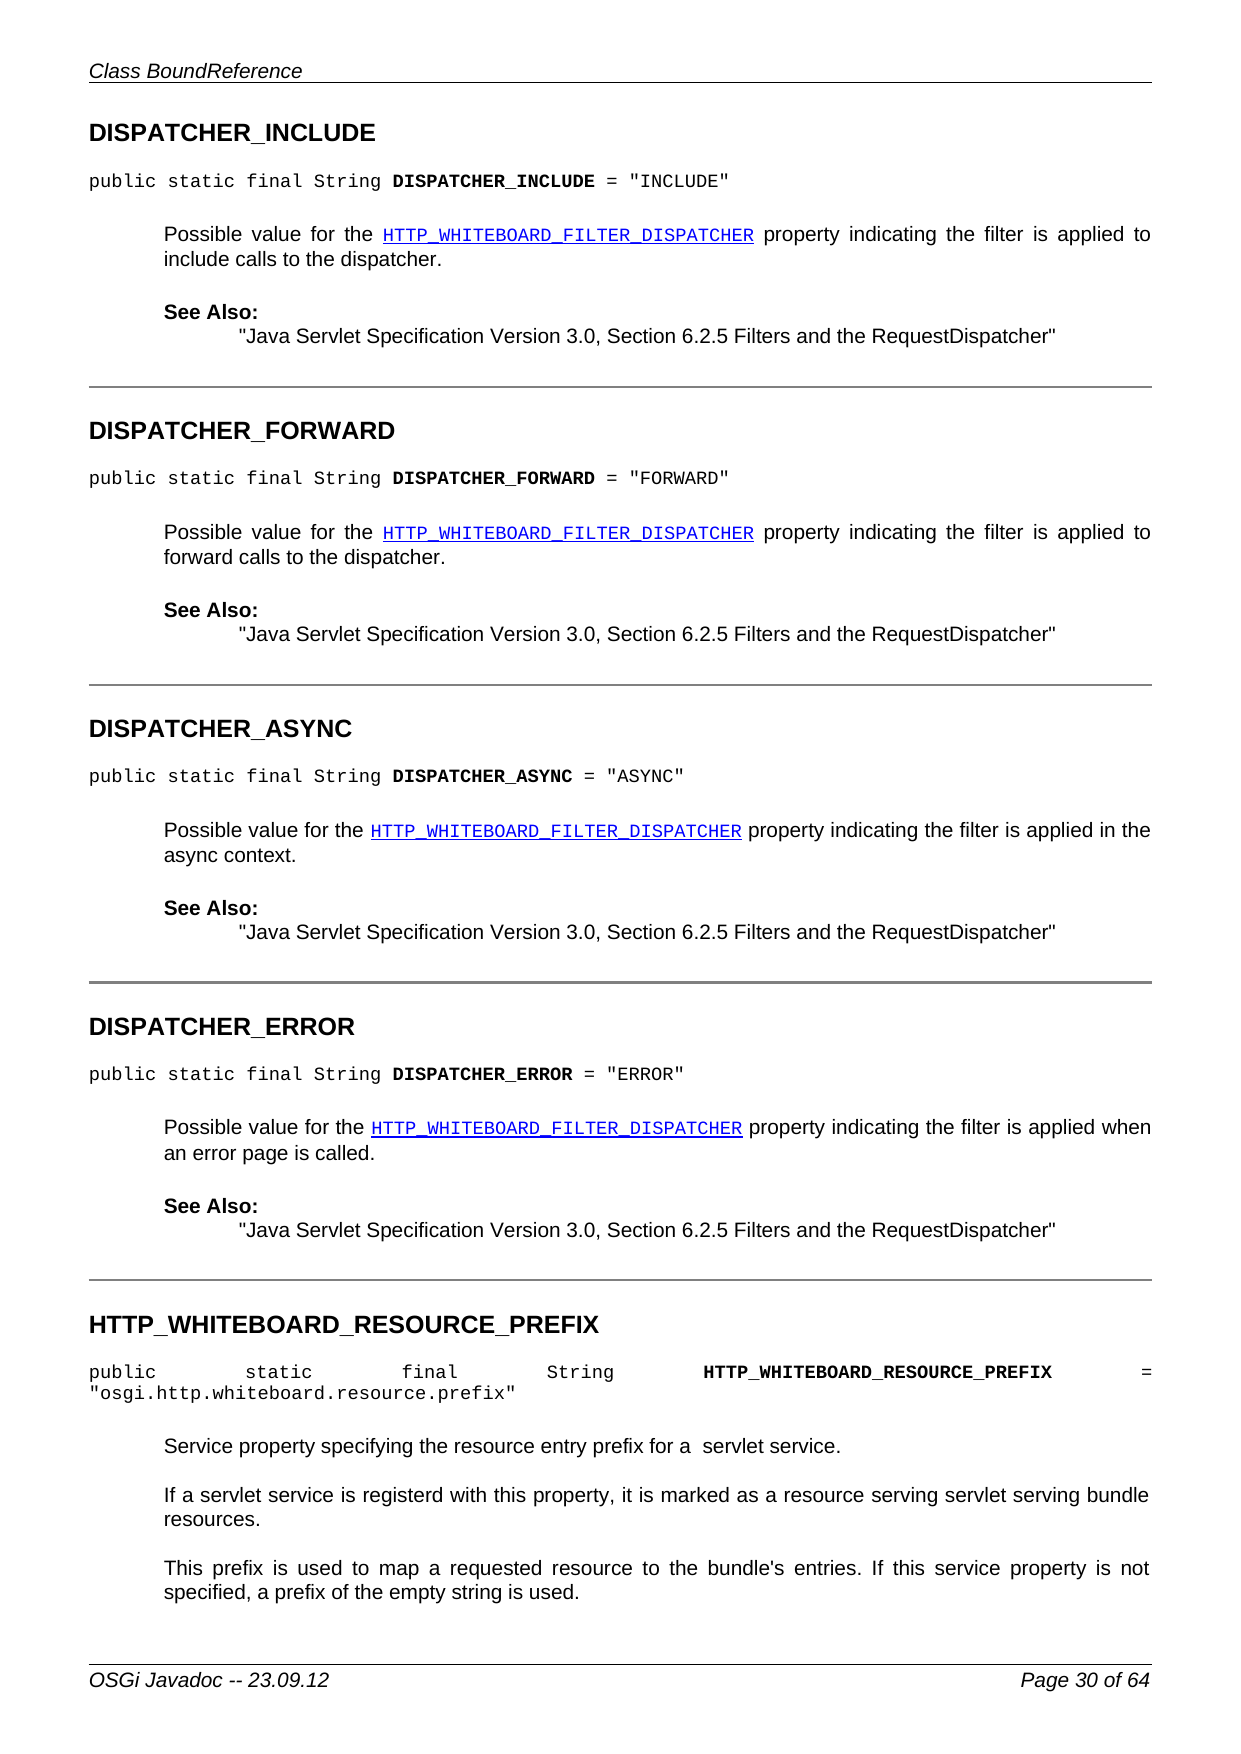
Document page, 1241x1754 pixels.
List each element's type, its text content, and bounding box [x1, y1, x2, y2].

text Service property specifying the resource entry prefix for a servlet service. [163, 1434, 1152, 1458]
text See Also: [163, 896, 1152, 920]
subtitle DISPATCHER_ERROR [88, 1012, 1152, 1041]
text Possible value for the HTTP_WHITEBOARD_FILTER_DISPATCHER property indicating the filter is applied to include calls to the dispatcher. [163, 222, 1152, 271]
text "Java Servlet Specification Version 3.0, Section 6.2.5 Filters and the RequestDispatcher" [238, 920, 1152, 944]
text public static final String HTTP_WHITEBOARD_RESOURCE_PREFIX = "osgi.http.whiteboard.resource.prefix" [88, 1363, 1152, 1405]
text public static final String DISPATCHER_ASYNC = "ASYNC" [88, 767, 1152, 788]
text Possible value for the HTTP_WHITEBOARD_FILTER_DISPATCHER property indicating the filter is applied to forward calls to the dispatcher. [163, 519, 1152, 569]
subtitle DISPATCHER_ASYNC [88, 714, 1152, 743]
text "Java Servlet Specification Version 3.0, Section 6.2.5 Filters and the RequestDispatcher" [238, 324, 1152, 348]
subtitle DISPATCHER_FORWARD [88, 416, 1152, 445]
text See Also: [163, 300, 1152, 324]
text Possible value for the HTTP_WHITEBOARD_FILTER_DISPATCHER property indicating the filter is applied in the async context. [163, 817, 1152, 867]
text See Also: [163, 1193, 1152, 1217]
text public static final String DISPATCHER_FORWARD = "FORWARD" [88, 469, 1152, 490]
text public static final String DISPATCHER_ERROR = "ERROR" [88, 1065, 1152, 1086]
text If a servlet service is registerd with this property, it is marked as a resource serving servlet serving bundle resources. [163, 1483, 1152, 1531]
subtitle HTTP_WHITEBOARD_RESOURCE_PREFIX [88, 1310, 1152, 1338]
text "Java Servlet Specification Version 3.0, Section 6.2.5 Filters and the RequestDispatcher" [238, 622, 1152, 646]
text public static final String DISPATCHER_INCLUDE = "INCLUDE" [88, 171, 1152, 193]
text "Java Servlet Specification Version 3.0, Section 6.2.5 Filters and the RequestDispatcher" [238, 1217, 1152, 1241]
subtitle DISPATCHER_INCLUDE [88, 118, 1152, 147]
text Possible value for the HTTP_WHITEBOARD_FILTER_DISPATCHER property indicating the filter is applied when an error page is called. [163, 1115, 1152, 1164]
text This prefix is used to map a requested resource to the bundle's entries. If this service property is not specified, a prefix of the empty string is used. [163, 1556, 1152, 1604]
text See Also: [163, 598, 1152, 622]
